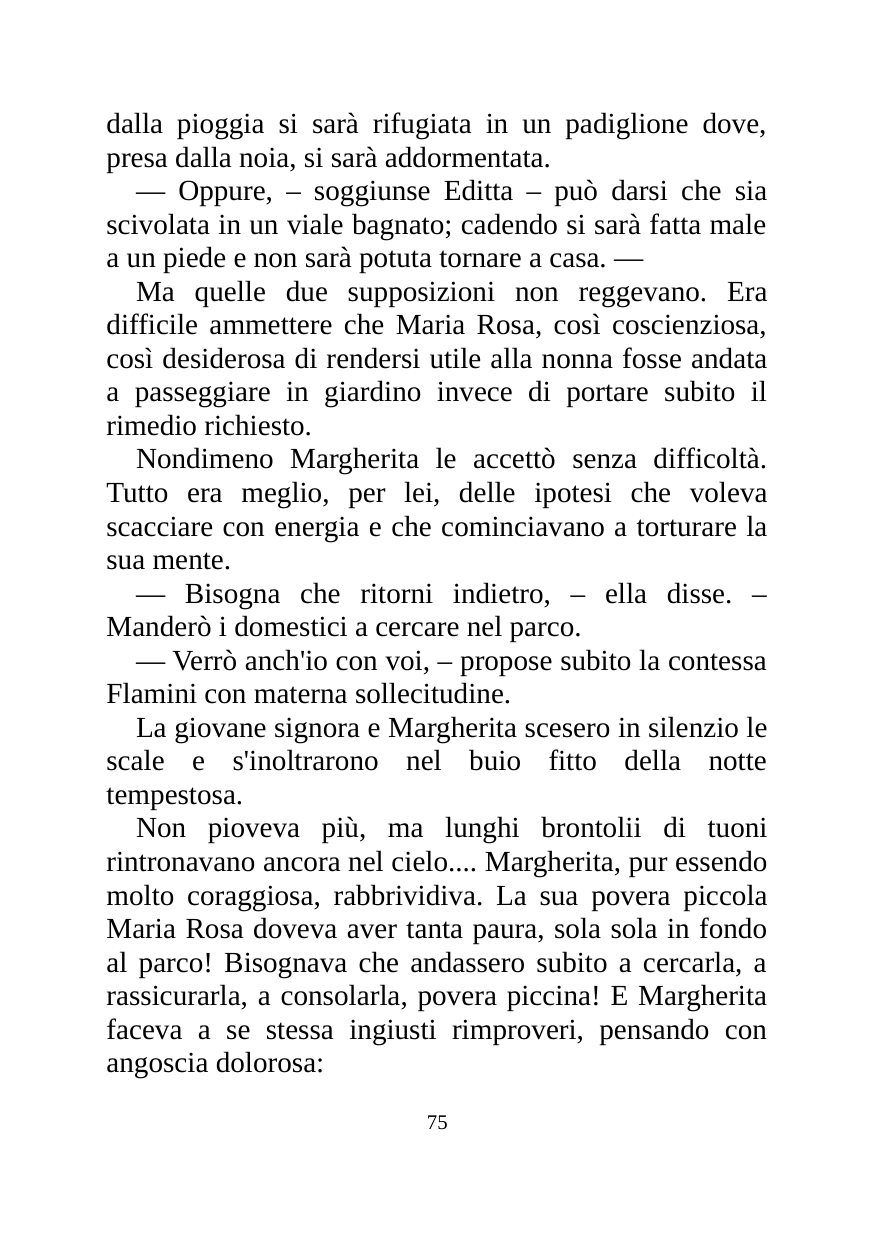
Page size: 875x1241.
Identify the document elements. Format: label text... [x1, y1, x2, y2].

text Nondimeno Margherita le accettò senza difficoltà. Tutto era meglio, per lei, delle ipotesi che voleva scacciare con energia e che cominciavano a torturare la sua mente. [106, 442, 768, 576]
text La giovane signora e Margherita scesero in silenzio le scale e s'inoltrarono nel buio fitto della notte tempestosa. [106, 710, 768, 811]
text — Bisogna che ritorni indietro, – ella disse. – Manderò i domestici a cercare nel parco. [106, 576, 768, 643]
text Ma quelle due supposizioni non reggevano. Era difficile ammettere che Maria Rosa, così coscienziosa, così desiderosa di rendersi utile alla nonna fosse andata a passeggiare in giardino invece di portare subito il rimedio richiesto. [106, 274, 768, 442]
text — Oppure, – soggiunse Editta – può darsi che sia scivolata in un viale bagnato; cadendo si sarà fatta male a un piede e non sarà potuta tornare a casa. — [106, 173, 768, 274]
text Non pioveva più, ma lunghi brontolii di tuoni rintronavano ancora nel cielo.... Margherita, pur essendo molto coraggiosa, rabbrividiva. La sua povera piccola Maria Rosa doveva aver tanta paura, sola sola in fondo al parco! Bisognava che andassero subito a cercarla, a rassicurarla, a consolarla, povera piccina! E Margherita faceva a se stessa ingiusti rimproveri, pensando con angoscia dolorosa: [106, 811, 768, 1079]
text dalla pioggia si sarà rifugiata in un padiglione dove, presa dalla noia, si sarà addormentata. [106, 106, 768, 173]
text — Verrò anch'io con voi, – propose subito la contessa Flamini con materna sollecitudine. [106, 643, 768, 710]
